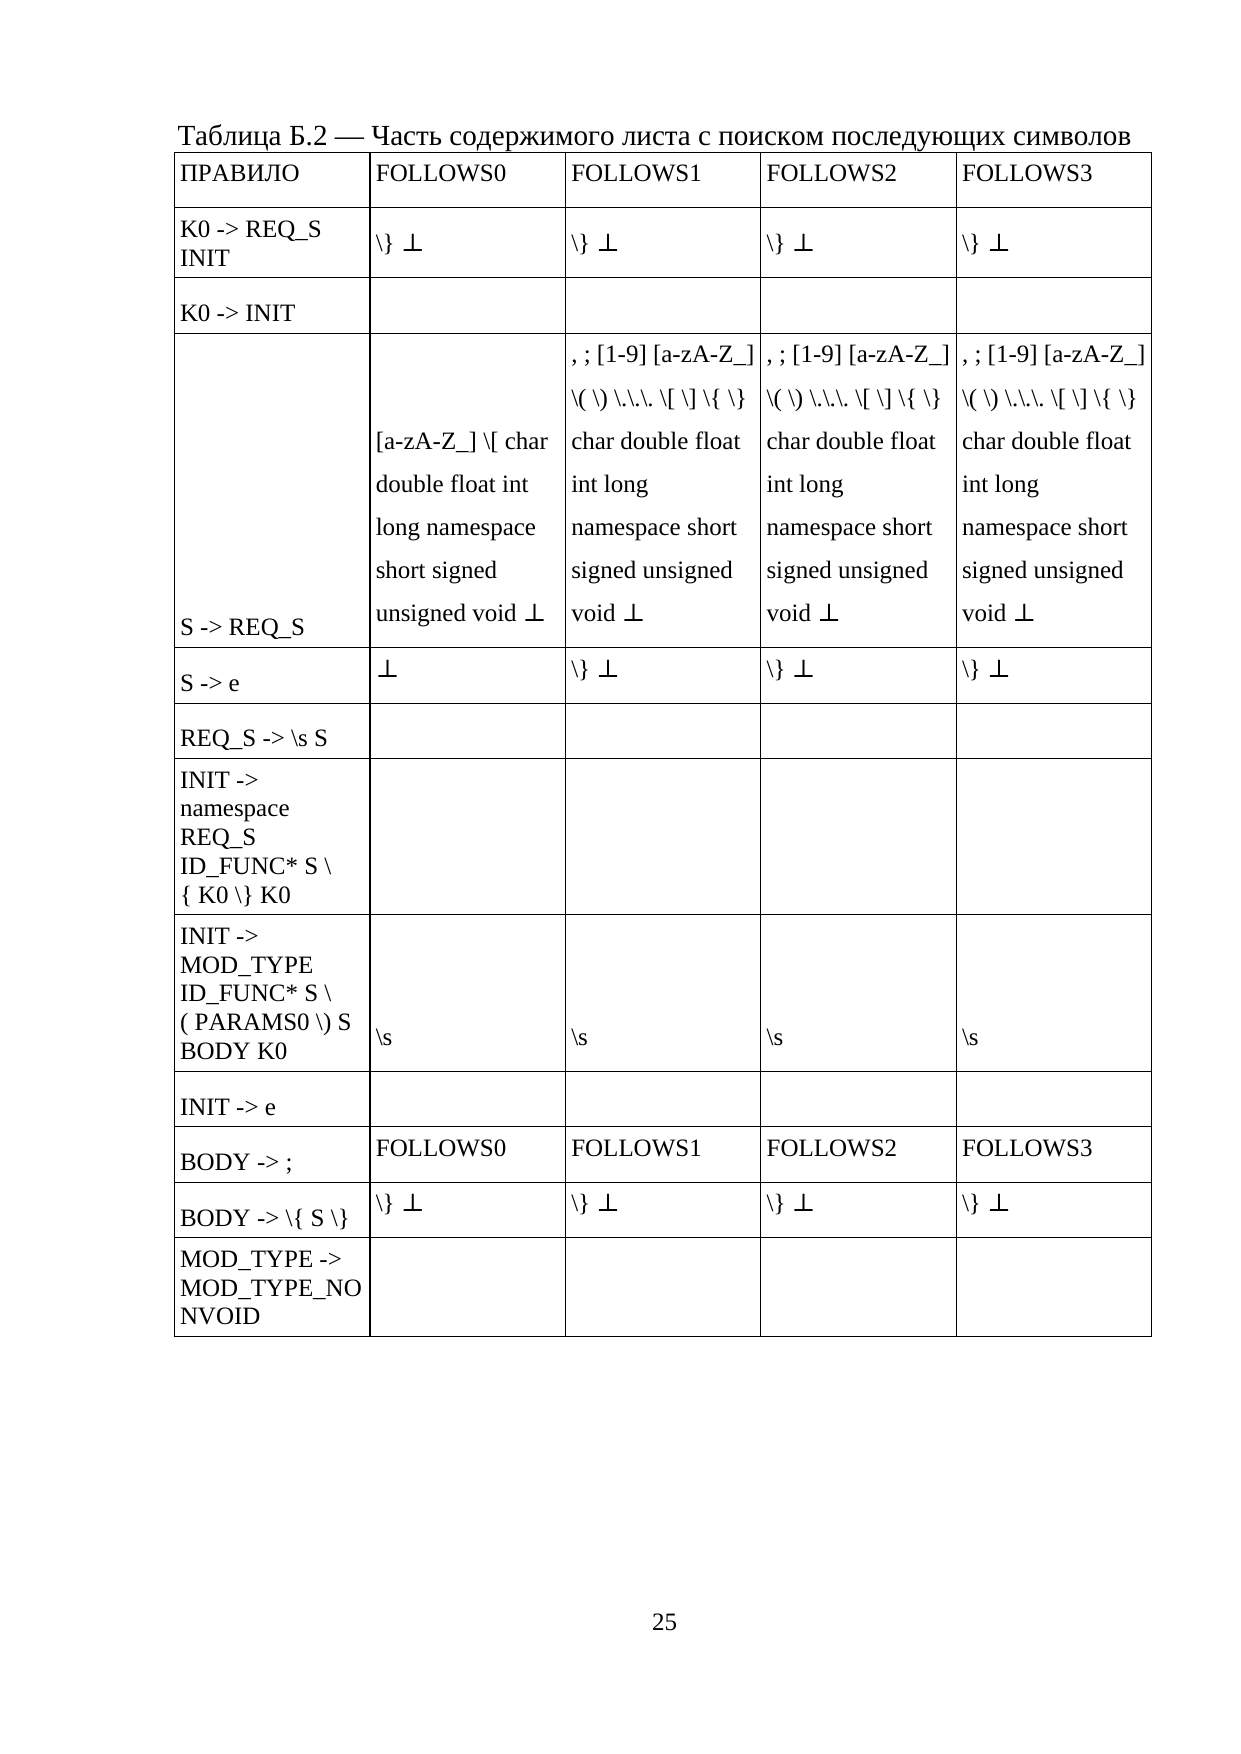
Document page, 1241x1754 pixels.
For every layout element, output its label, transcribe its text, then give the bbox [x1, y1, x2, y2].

table_cell \} ⊥ [761, 1183, 956, 1237]
table_cell [566, 759, 760, 914]
table_cell [371, 1238, 565, 1336]
table_cell \} ⊥ [566, 1183, 760, 1237]
table_header FOLLOWS3 [957, 153, 1151, 207]
table_cell [761, 278, 956, 333]
table_cell S -> e [175, 648, 369, 702]
table_cell INIT -> namespace REQ_S ID_FUNC* S \{ K0 \} K0 [175, 759, 369, 914]
table_cell [371, 278, 565, 333]
table_cell [957, 704, 1151, 758]
table_header FOLLOWS0 [371, 153, 565, 207]
table_cell BODY -> ; [175, 1127, 369, 1182]
table_cell [a-zA-Z_] \[ char double float int long namespace short signed unsigned void ⊥ [371, 334, 565, 647]
table_cell INIT -> e [175, 1072, 369, 1126]
table_cell S -> REQ_S [175, 334, 369, 647]
table_cell \} ⊥ [957, 1183, 1151, 1237]
table_cell \} ⊥ [761, 648, 956, 702]
table_cell \s [566, 915, 760, 1071]
table_cell , ; [1-9] [a-zA-Z_] \( \) \.\.\. \[ \] \{ \} char double float int long namespace short signed unsigned void ⊥ [957, 334, 1151, 647]
table_cell [371, 759, 565, 914]
table_cell [761, 1072, 956, 1126]
table_cell [371, 1072, 565, 1126]
text Таблица Б.2 — Часть содержимого листа с поиском последующих символов [177, 118, 1152, 152]
table_header FOLLOWS2 [761, 153, 956, 207]
table_cell \} ⊥ [957, 208, 1151, 277]
table_cell [761, 1238, 956, 1336]
table_cell \} ⊥ [957, 648, 1151, 702]
table_cell [957, 1238, 1151, 1336]
table_cell [371, 704, 565, 758]
table_cell [566, 278, 760, 333]
table_cell \s [761, 915, 956, 1071]
table_cell \} ⊥ [761, 208, 956, 277]
table_cell INIT -> MOD_TYPE ID_FUNC* S \( PARAMS0 \) S BODY K0 [175, 915, 369, 1071]
table_cell [566, 1238, 760, 1336]
table_cell K0 -> REQ_S INIT [175, 208, 369, 277]
table_header FOLLOWS1 [566, 153, 760, 207]
table_header ПРАВИЛО [175, 153, 369, 207]
table_cell [957, 1072, 1151, 1126]
table_cell FOLLOWS2 [761, 1127, 956, 1182]
table_cell \} ⊥ [371, 208, 565, 277]
table_cell FOLLOWS3 [957, 1127, 1151, 1182]
table_cell \} ⊥ [566, 208, 760, 277]
table_cell [957, 759, 1151, 914]
table_cell BODY -> \{ S \} [175, 1183, 369, 1237]
table_cell K0 -> INIT [175, 278, 369, 333]
table_cell MOD_TYPE -> MOD_TYPE_NONVOID [175, 1238, 369, 1336]
table_cell , ; [1-9] [a-zA-Z_] \( \) \.\.\. \[ \] \{ \} char double float int long namespace short signed unsigned void ⊥ [761, 334, 956, 647]
table_cell REQ_S -> \s S [175, 704, 369, 758]
table_cell ⊥ [371, 648, 565, 702]
table_cell \s [371, 915, 565, 1071]
table_cell [566, 704, 760, 758]
table_cell [761, 704, 956, 758]
table_cell , ; [1-9] [a-zA-Z_] \( \) \.\.\. \[ \] \{ \} char double float int long namespace short signed unsigned void ⊥ [566, 334, 760, 647]
table_cell [957, 278, 1151, 333]
table_cell FOLLOWS0 [371, 1127, 565, 1182]
table_cell [761, 759, 956, 914]
table_cell FOLLOWS1 [566, 1127, 760, 1182]
table_cell \} ⊥ [566, 648, 760, 702]
table_cell \} ⊥ [371, 1183, 565, 1237]
table_cell [566, 1072, 760, 1126]
table_cell \s [957, 915, 1151, 1071]
